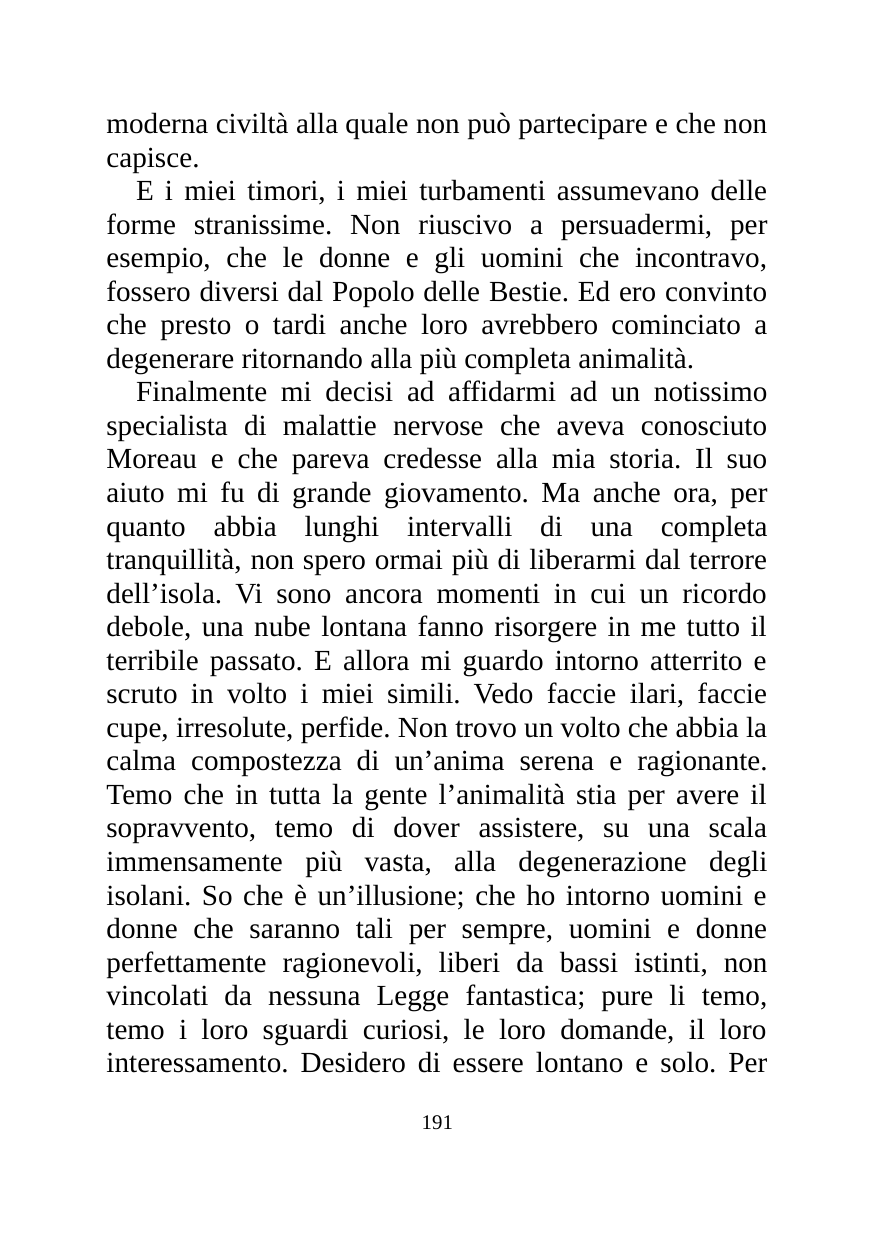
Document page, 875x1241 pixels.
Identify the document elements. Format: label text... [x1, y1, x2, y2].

text moderna civiltà alla quale non può partecipare e che non capisce. [106, 106, 768, 173]
text Finalmente mi decisi ad affidarmi ad un notissimo specialista di malattie nervose che aveva conosciuto Moreau e che pareva credesse alla mia storia. Il suo aiuto mi fu di grande giovamento. Ma anche ora, per quanto abbia lunghi intervalli di una completa tranquillità, non spero ormai più di liberarmi dal terrore dell’isola. Vi sono ancora momenti in cui un ricordo debole, una nube lontana fanno risorgere in me tutto il terribile passato. E allora mi guardo intorno atterrito e scruto in volto i miei simili. Vedo faccie ilari, faccie cupe, irresolute, perfide. Non trovo un volto che abbia la calma compostezza di un’anima serena e ragionante. Temo che in tutta la gente l’animalità stia per avere il sopravvento, temo di dover assistere, su una scala immensamente più vasta, alla degenerazione degli isolani. So che è un’illusione; che ho intorno uomini e donne che saranno tali per sempre, uomini e donne perfettamente ragionevoli, liberi da bassi istinti, non vincolati da nessuna Legge fantastica; pure li temo, temo i loro sguardi curiosi, le loro domande, il loro interessamento. Desidero di essere lontano e solo. Per [106, 374, 768, 1079]
text E i miei timori, i miei turbamenti assumevano delle forme stranissime. Non riuscivo a persuadermi, per esempio, che le donne e gli uomini che incontravo, fossero diversi dal Popolo delle Bestie. Ed ero convinto che presto o tardi anche loro avrebbero cominciato a degenerare ritornando alla più completa animalità. [106, 173, 768, 374]
